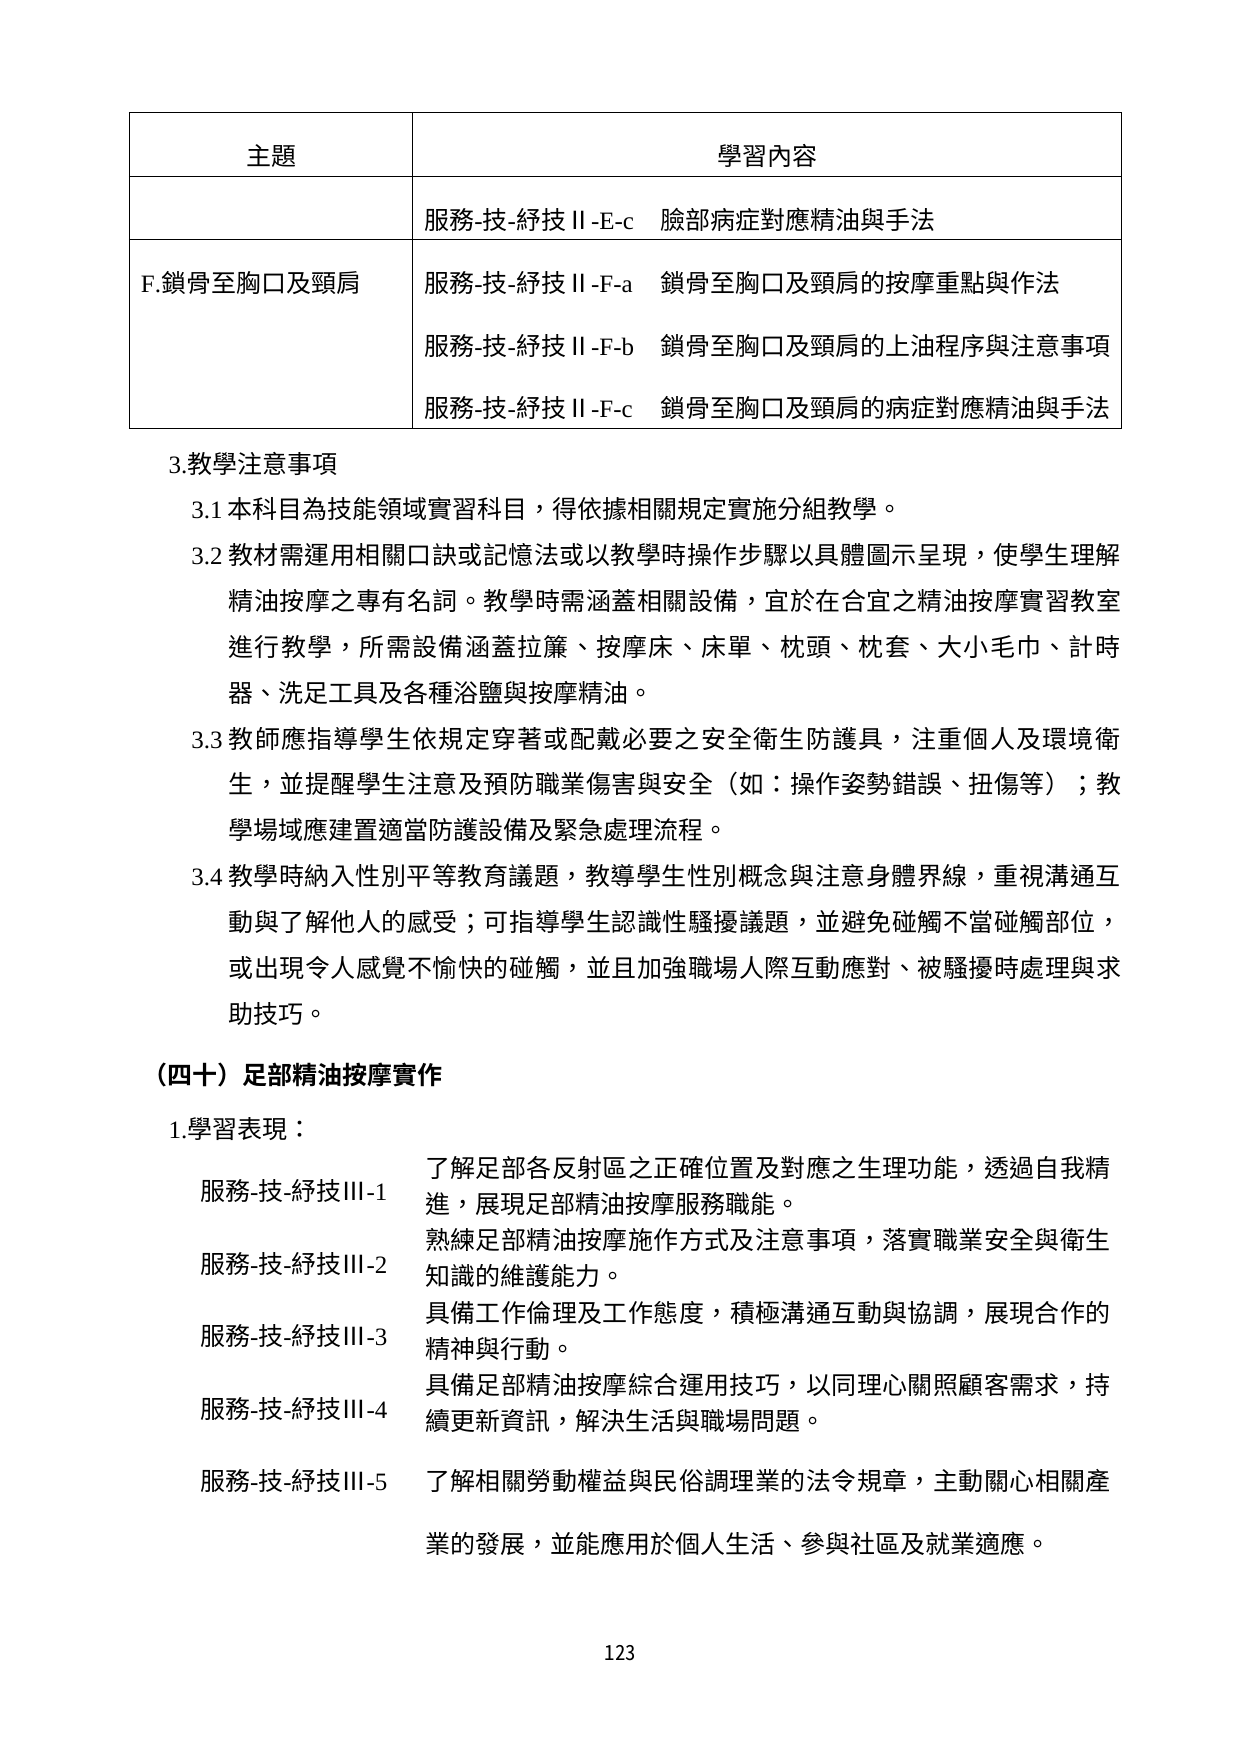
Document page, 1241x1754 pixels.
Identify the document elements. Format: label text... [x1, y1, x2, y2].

text 3.1本科目為技能領域實習科目，得依據相關規定實施分組教學。 [191, 482, 1122, 528]
table_cell 具備足部精油按摩綜合運用技巧，以同理心關照顧客需求，持續更新資訊，解決生活與職場問題。 [414, 1366, 1122, 1438]
table_cell 服務-技-紓技Ⅲ-3 [189, 1293, 413, 1366]
text 1.學習表現： [118, 1102, 1122, 1148]
text 3.3教師應指導學生依規定穿著或配戴必要之安全衛生防護具，注重個人及環境衛生，並提醒學生注意及預防職業傷害與安全（如：操作姿勢錯誤、扭傷等）；教學場域應建置適當防護設備及緊急處理流程。 [191, 711, 1122, 849]
table_cell 服務-技-紓技Ⅲ-5 [189, 1438, 413, 1563]
table_cell 臉部病症對應精油與手法 [649, 177, 1121, 239]
table_cell 熟練足部精油按摩施作方式及注意事項，落實職業安全與衛生知識的維護能力。 [414, 1221, 1122, 1293]
table_cell 服務-技-紓技Ⅲ-2 [189, 1221, 413, 1293]
table_header 了解足部各反射區之正確位置及對應之生理功能，透過自我精進，展現足部精油按摩服務職能。 [414, 1148, 1122, 1221]
table_cell 服務-技-紓技Ⅱ-E-c [413, 177, 649, 239]
table_header 主題 [130, 113, 412, 176]
table_cell 具備工作倫理及工作態度，積極溝通互動與協調，展現合作的精神與行動。 [414, 1293, 1122, 1366]
table_cell [130, 177, 412, 239]
table_header 服務-技-紓技Ⅲ-1 [189, 1148, 413, 1221]
table_header 學習內容 [413, 113, 1121, 176]
table_cell 了解相關勞動權益與民俗調理業的法令規章，主動關心相關產業的發展，並能應用於個人生活、參與社區及就業適應。 [414, 1438, 1122, 1563]
table_cell 鎖骨至胸口及頸肩的按摩重點與作法 鎖骨至胸口及頸肩的上油程序與注意事項 鎖骨至胸口及頸肩的病症對應精油與手法 [649, 240, 1121, 428]
text 3.2教材需運用相關口訣或記憶法或以教學時操作步驟以具體圖示呈現，使學生理解精油按摩之專有名詞。教學時需涵蓋相關設備，宜於在合宜之精油按摩實習教室進行教學，所需設備涵蓋拉簾、按摩床、床單、枕頭、枕套、大小毛巾、計時器、洗足工具及各種浴鹽與按摩精油。 [191, 528, 1122, 711]
table_cell 服務-技-紓技Ⅱ-F-a 服務-技-紓技Ⅱ-F-b 服務-技-紓技Ⅱ-F-c [413, 240, 649, 428]
table_cell 服務-技-紓技Ⅲ-4 [189, 1366, 413, 1438]
text 3.4教學時納入性別平等教育議題，教導學生性別概念與注意身體界線，重視溝通互動與了解他人的感受；可指導學生認識性騷擾議題，並避免碰觸不當碰觸部位，或出現令人感覺不愉快的碰觸，並且加強職場人際互動應對、被騷擾時處理與求助技巧。 [191, 849, 1122, 1032]
text 3.教學注意事項 [118, 436, 1122, 482]
subtitle （四十）足部精油按摩實作 [143, 1032, 1122, 1095]
table_cell F.鎖骨至胸口及頸肩 [130, 240, 412, 428]
